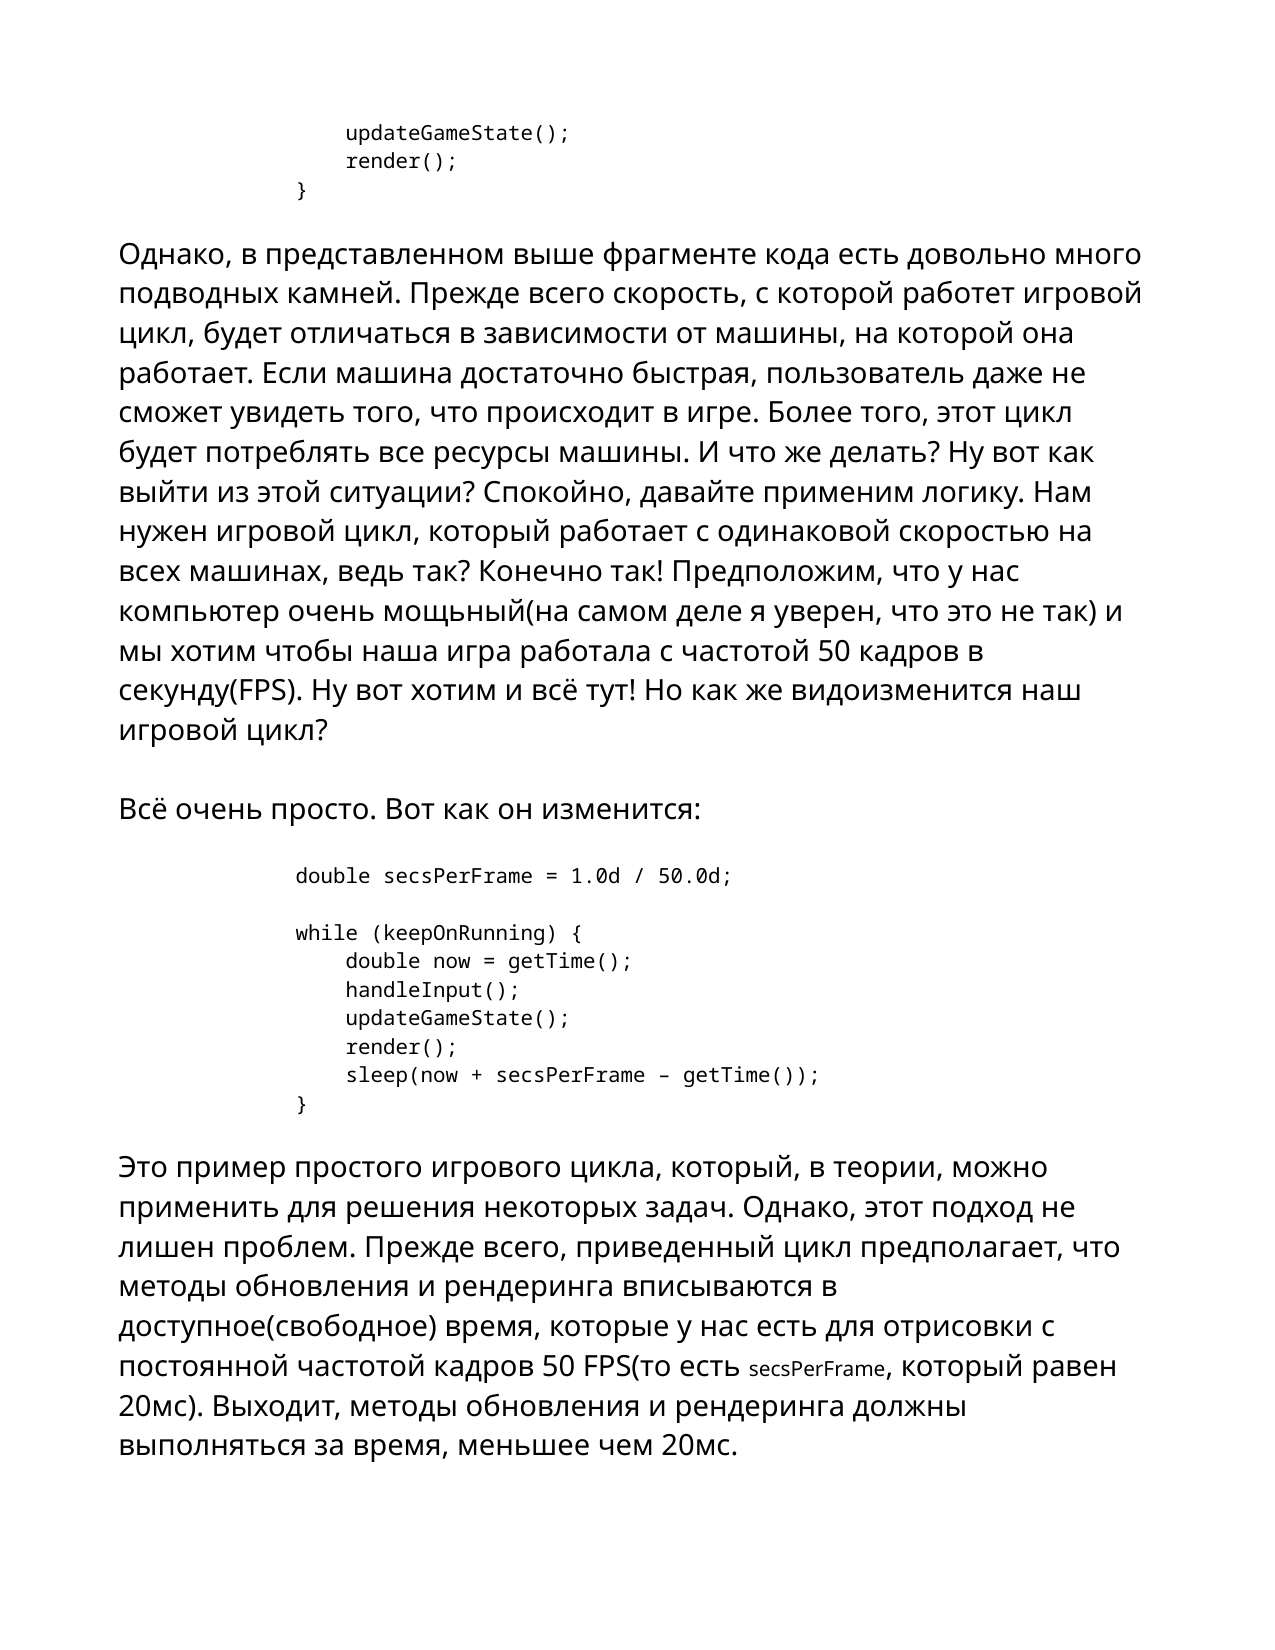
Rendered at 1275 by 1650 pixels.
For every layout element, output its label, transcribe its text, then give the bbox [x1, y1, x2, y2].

text sleep(now + secsPerFrame – getTime()); [295, 1060, 1157, 1089]
text render(); [295, 1032, 1157, 1060]
text Однако, в представленном выше фрагменте кода есть довольно много подводных камней. Прежде всего скорость, с которой работет игровой цикл, будет отличаться в зависимости от машины, на которой она работает. Если машина достаточно быстрая, пользователь даже не сможет увидеть того, что происходит в игре. Более того, этот цикл будет потреблять все ресурсы машины. И что же делать? Ну вот как выйти из этой ситуации? Спокойно, давайте применим логику. Нам нужен игровой цикл, который работает с одинаковой скоростью на всех машинах, ведь так? Конечно так! Предположим, что у нас компьютер очень мощьный(на самом деле я уверен, что это не так) и мы хотим чтобы наша игра работала с частотой 50 кадров в секунду(FPS). Ну вот хотим и всё тут! Но как же видоизменится наш игровой цикл? [118, 233, 1157, 749]
text Это пример простого игрового цикла, который, в теории, можно применить для решения некоторых задач. Однако, этот подход не лишен проблем. Прежде всего, приведенный цикл предполагает, что методы обновления и рендеринга вписываются в доступное(свободное) время, которые у нас есть для отрисовки с постоянной частотой кадров 50 FPS(то есть secsPerFrame, который равен 20мс). Выходит, методы обновления и рендеринга должны выполняться за время, меньшее чем 20мс. [118, 1147, 1157, 1464]
text render(); [295, 147, 1157, 175]
text } [295, 175, 1157, 203]
text updateGameState(); [295, 118, 1157, 147]
text updateGameState(); [295, 1003, 1157, 1032]
text while (keepOnRunning) { [295, 918, 1157, 947]
text double secsPerFrame = 1.0d / 50.0d; [295, 861, 1157, 890]
text double now = getTime(); [295, 947, 1157, 975]
text handleInput(); [295, 975, 1157, 1003]
text } [295, 1089, 1157, 1117]
text Всё очень просто. Вот как он изменится: [118, 788, 1157, 828]
